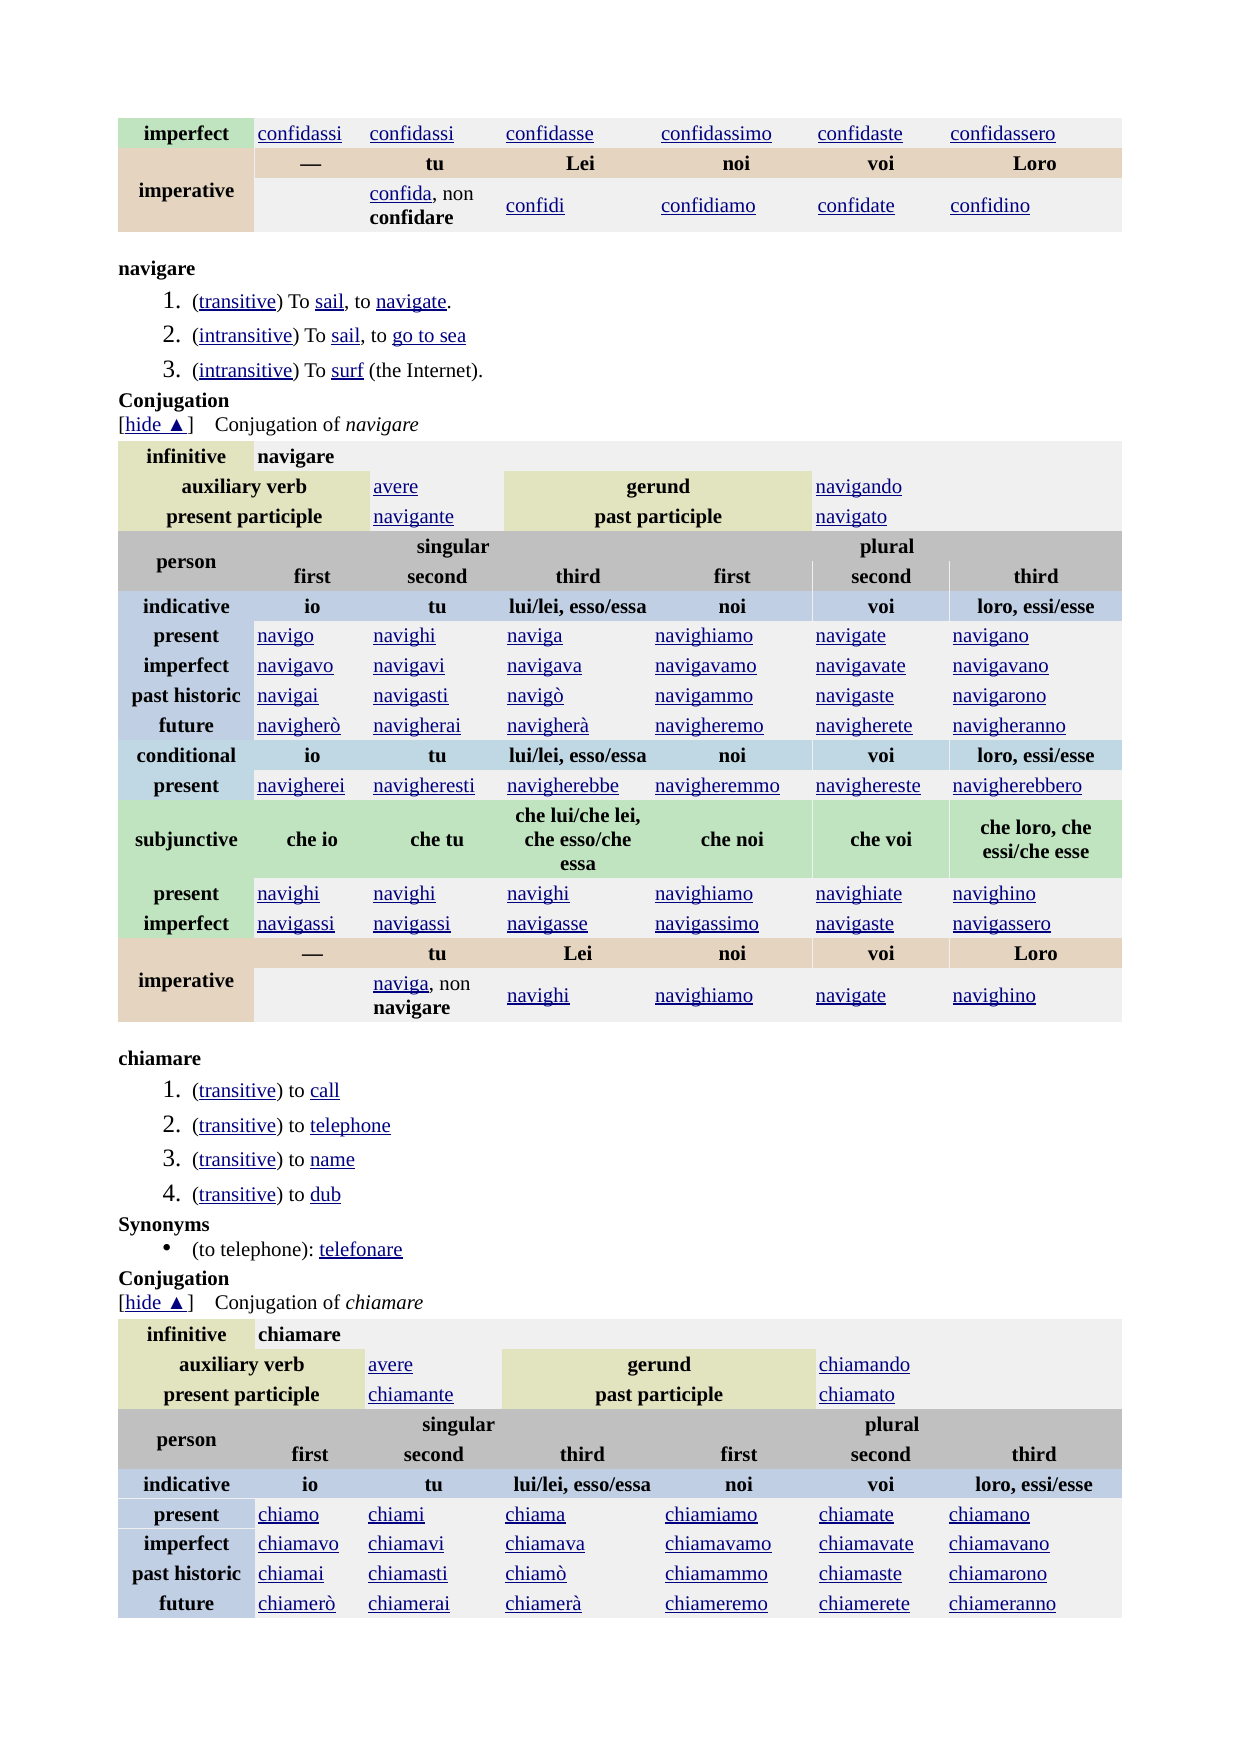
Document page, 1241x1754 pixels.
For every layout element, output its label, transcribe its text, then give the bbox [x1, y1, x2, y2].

table_cell navigheresti [370, 770, 504, 800]
table_cell noi [652, 591, 812, 621]
table_cell navigherebbe [504, 770, 652, 800]
table_cell navigavo [254, 650, 370, 680]
table_cell indicative [118, 1469, 255, 1498]
table_cell future [118, 710, 254, 740]
table_cell chiamò [502, 1558, 662, 1588]
table_cell imperfect [118, 908, 254, 938]
table_cell past participle [502, 1379, 816, 1409]
table_cell imperfect [118, 650, 254, 680]
table_cell chiamo [255, 1499, 365, 1528]
table_cell Loro [950, 938, 1122, 968]
table_cell second [370, 561, 504, 591]
table_cell navigato [813, 501, 1122, 531]
table_cell confidi [503, 178, 658, 232]
table_cell first [254, 561, 370, 591]
table_cell first [652, 561, 812, 591]
table_cell confidassimo [658, 118, 814, 148]
table_cell navighino [950, 968, 1122, 1022]
table_cell navighi [504, 968, 652, 1022]
table_cell plural [652, 531, 1122, 561]
table_cell subjunctive [118, 800, 254, 878]
table_cell navigherei [254, 770, 370, 800]
table_cell navighiamo [652, 878, 812, 908]
table_cell present participle [118, 1379, 365, 1409]
table_cell navigherò [254, 710, 370, 740]
table_cell navigavi [370, 650, 504, 680]
table_header [816, 1319, 1122, 1349]
table_cell voi [813, 740, 949, 770]
table_cell third [502, 1439, 662, 1469]
table_cell confidasse [503, 118, 658, 148]
table_cell chiamasti [365, 1558, 502, 1588]
table_cell loro, essi/esse [946, 1469, 1122, 1498]
table_cell loro, essi/esse [950, 591, 1122, 621]
table_cell chiamaste [816, 1558, 946, 1588]
table_cell navighi [504, 878, 652, 908]
table_cell confidassero [947, 118, 1122, 148]
table_cell chiamante [365, 1379, 502, 1409]
table_cell Lei [503, 148, 658, 178]
table_cell che loro, che essi/che esse [950, 800, 1122, 878]
table_cell navigherete [813, 710, 949, 740]
table_cell past historic [118, 680, 254, 710]
table_cell chiami [365, 1499, 502, 1528]
table_cell lui/lei, esso/essa [504, 740, 652, 770]
table_cell tu [365, 1469, 502, 1498]
table_cell — [254, 938, 370, 968]
table_cell navigano [950, 621, 1122, 650]
table_cell [255, 178, 366, 232]
table_cell noi [658, 148, 814, 178]
table_header infinitive [118, 1319, 255, 1349]
table_cell confidiamo [658, 178, 814, 232]
table_cell tu [370, 938, 504, 968]
table_cell navigassi [370, 908, 504, 938]
table_cell noi [652, 740, 812, 770]
table_cell navigò [504, 680, 652, 710]
table_cell noi [652, 938, 812, 968]
table_cell navigarono [950, 680, 1122, 710]
list (to telephone): telefonare [162, 1236, 1122, 1261]
table_header chiamare [255, 1319, 365, 1349]
table_cell navigassimo [652, 908, 812, 938]
table_cell chiamavo [255, 1529, 365, 1558]
table_cell che noi [652, 800, 812, 878]
table_cell che io [254, 800, 370, 878]
table_cell confidate [814, 178, 947, 232]
table_header [813, 441, 1122, 471]
table_cell chiamai [255, 1558, 365, 1588]
table_cell chiamavi [365, 1529, 502, 1558]
table_cell present participle [118, 501, 370, 531]
table_cell chiamiamo [662, 1499, 816, 1528]
table_cell past participle [504, 501, 812, 531]
table_cell tu [370, 591, 504, 621]
table_cell chiamerà [502, 1588, 662, 1618]
text chiamare [118, 1046, 1122, 1070]
table_header [504, 441, 812, 471]
table_cell confidassi [366, 118, 503, 148]
table_cell voi [813, 591, 949, 621]
table_cell navigasse [504, 908, 652, 938]
table_header [370, 441, 504, 471]
table_cell present [118, 1499, 255, 1528]
table_cell navighereste [813, 770, 949, 800]
table_header infinitive [118, 441, 254, 471]
list (intransitive) To surf (the Internet). [162, 354, 1122, 382]
table_cell gerund [502, 1349, 816, 1379]
list (transitive) to dub [162, 1178, 1122, 1207]
table_cell navigate [813, 621, 949, 650]
table_cell chiameremo [662, 1588, 816, 1618]
table_cell avere [370, 471, 504, 501]
table_cell che tu [370, 800, 504, 878]
table_cell che lui/che lei, che esso/che essa [504, 800, 652, 878]
table_cell tu [366, 148, 503, 178]
table_cell io [254, 591, 370, 621]
subtitle Conjugation [118, 388, 1122, 412]
table_cell chiamato [816, 1379, 1122, 1409]
table_cell second [365, 1439, 502, 1469]
table_cell navighiate [813, 878, 949, 908]
table_cell future [118, 1588, 255, 1618]
table_cell navighiamo [652, 621, 812, 650]
table_cell confida, non confidare [366, 178, 503, 232]
table_cell chiameranno [946, 1588, 1122, 1618]
table_cell chiamerete [816, 1588, 946, 1618]
table_cell navigaste [813, 908, 949, 938]
table_cell navigherà [504, 710, 652, 740]
table_cell navigavamo [652, 650, 812, 680]
table_cell navighino [950, 878, 1122, 908]
table_cell chiamammo [662, 1558, 816, 1588]
table_cell navigava [504, 650, 652, 680]
table_cell voi [816, 1469, 946, 1498]
table_cell navigassero [950, 908, 1122, 938]
table_cell Lei [504, 938, 652, 968]
table_cell imperfect [118, 1529, 255, 1558]
list (intransitive) To sail, to go to sea [162, 319, 1122, 348]
table_cell person [118, 1409, 255, 1469]
table_cell navigassi [254, 908, 370, 938]
text [hide ▲] Conjugation of chiamare [118, 1290, 1122, 1314]
table_cell confidaste [814, 118, 947, 148]
table_cell navigheremmo [652, 770, 812, 800]
table_cell voi [813, 938, 949, 968]
table_header [365, 1319, 502, 1349]
list (transitive) to name [162, 1143, 1122, 1172]
table_cell navigai [254, 680, 370, 710]
table_cell gerund [504, 471, 812, 501]
table_cell navigate [813, 968, 949, 1022]
table_cell singular [254, 531, 652, 561]
table_cell chiamerai [365, 1588, 502, 1618]
table_cell plural [662, 1409, 1122, 1439]
table_cell imperative [118, 938, 254, 1022]
table_cell che voi [813, 800, 949, 878]
table_cell third [950, 561, 1122, 591]
table_cell lui/lei, esso/essa [502, 1469, 662, 1498]
table_cell navigavate [813, 650, 949, 680]
list (transitive) To sail, to navigate. [162, 285, 1122, 313]
table_cell navigherebbero [950, 770, 1122, 800]
table_cell person [118, 531, 254, 591]
table_cell navigammo [652, 680, 812, 710]
table_cell chiamarono [946, 1558, 1122, 1588]
table_cell chiamando [816, 1349, 1122, 1379]
table_cell navigo [254, 621, 370, 650]
table_cell naviga [504, 621, 652, 650]
table_cell naviga, non navigare [370, 968, 504, 1022]
table_cell imperative [118, 148, 254, 232]
table_cell navigheranno [950, 710, 1122, 740]
table_cell chiamava [502, 1529, 662, 1558]
table_cell chiamavamo [662, 1529, 816, 1558]
table_header [502, 1319, 816, 1349]
table_cell — [255, 148, 366, 178]
table_cell present [118, 621, 254, 650]
table_cell indicative [118, 591, 254, 621]
table_cell present [118, 878, 254, 908]
list (transitive) to telephone [162, 1109, 1122, 1138]
table_cell navighi [254, 878, 370, 908]
table_cell navigasti [370, 680, 504, 710]
table_cell chiamavate [816, 1529, 946, 1558]
table_cell imperfect [118, 118, 254, 148]
table_cell third [504, 561, 652, 591]
table_cell chiamavano [946, 1529, 1122, 1558]
table_cell Loro [947, 148, 1122, 178]
table_cell navigante [370, 501, 504, 531]
table_cell singular [255, 1409, 662, 1439]
table_cell noi [662, 1469, 816, 1498]
table_cell loro, essi/esse [950, 740, 1122, 770]
table_cell navighi [370, 621, 504, 650]
table_cell navighiamo [652, 968, 812, 1022]
table_cell navigando [813, 471, 1122, 501]
table_cell past historic [118, 1558, 255, 1588]
table_cell voi [814, 148, 947, 178]
table_cell auxiliary verb [118, 1349, 365, 1379]
table_cell io [254, 740, 370, 770]
subtitle Synonyms [118, 1212, 1122, 1236]
table_cell navigherai [370, 710, 504, 740]
table_cell navigheremo [652, 710, 812, 740]
table_cell chiamano [946, 1499, 1122, 1528]
table_cell io [255, 1469, 365, 1498]
table_cell chiamate [816, 1499, 946, 1528]
table_cell first [255, 1439, 365, 1469]
table_cell present [118, 770, 254, 800]
subtitle Conjugation [118, 1266, 1122, 1290]
table_cell chiama [502, 1499, 662, 1528]
table_cell confidassi [255, 118, 366, 148]
table_cell confidino [947, 178, 1122, 232]
table_cell navighi [370, 878, 504, 908]
table_cell auxiliary verb [118, 471, 370, 501]
table_cell tu [370, 740, 504, 770]
table_cell [254, 968, 370, 1022]
table_cell conditional [118, 740, 254, 770]
table_cell lui/lei, esso/essa [504, 591, 652, 621]
text [hide ▲] Conjugation of navigare [118, 412, 1122, 436]
table_cell third [946, 1439, 1122, 1469]
table_cell avere [365, 1349, 502, 1379]
table_cell navigavano [950, 650, 1122, 680]
table_cell second [813, 561, 949, 591]
table_cell navigaste [813, 680, 949, 710]
text navigare [118, 256, 1122, 280]
list (transitive) to call [162, 1074, 1122, 1103]
table_cell chiamerò [255, 1588, 365, 1618]
table_header navigare [254, 441, 370, 471]
table_cell first [662, 1439, 816, 1469]
table_cell second [816, 1439, 946, 1469]
